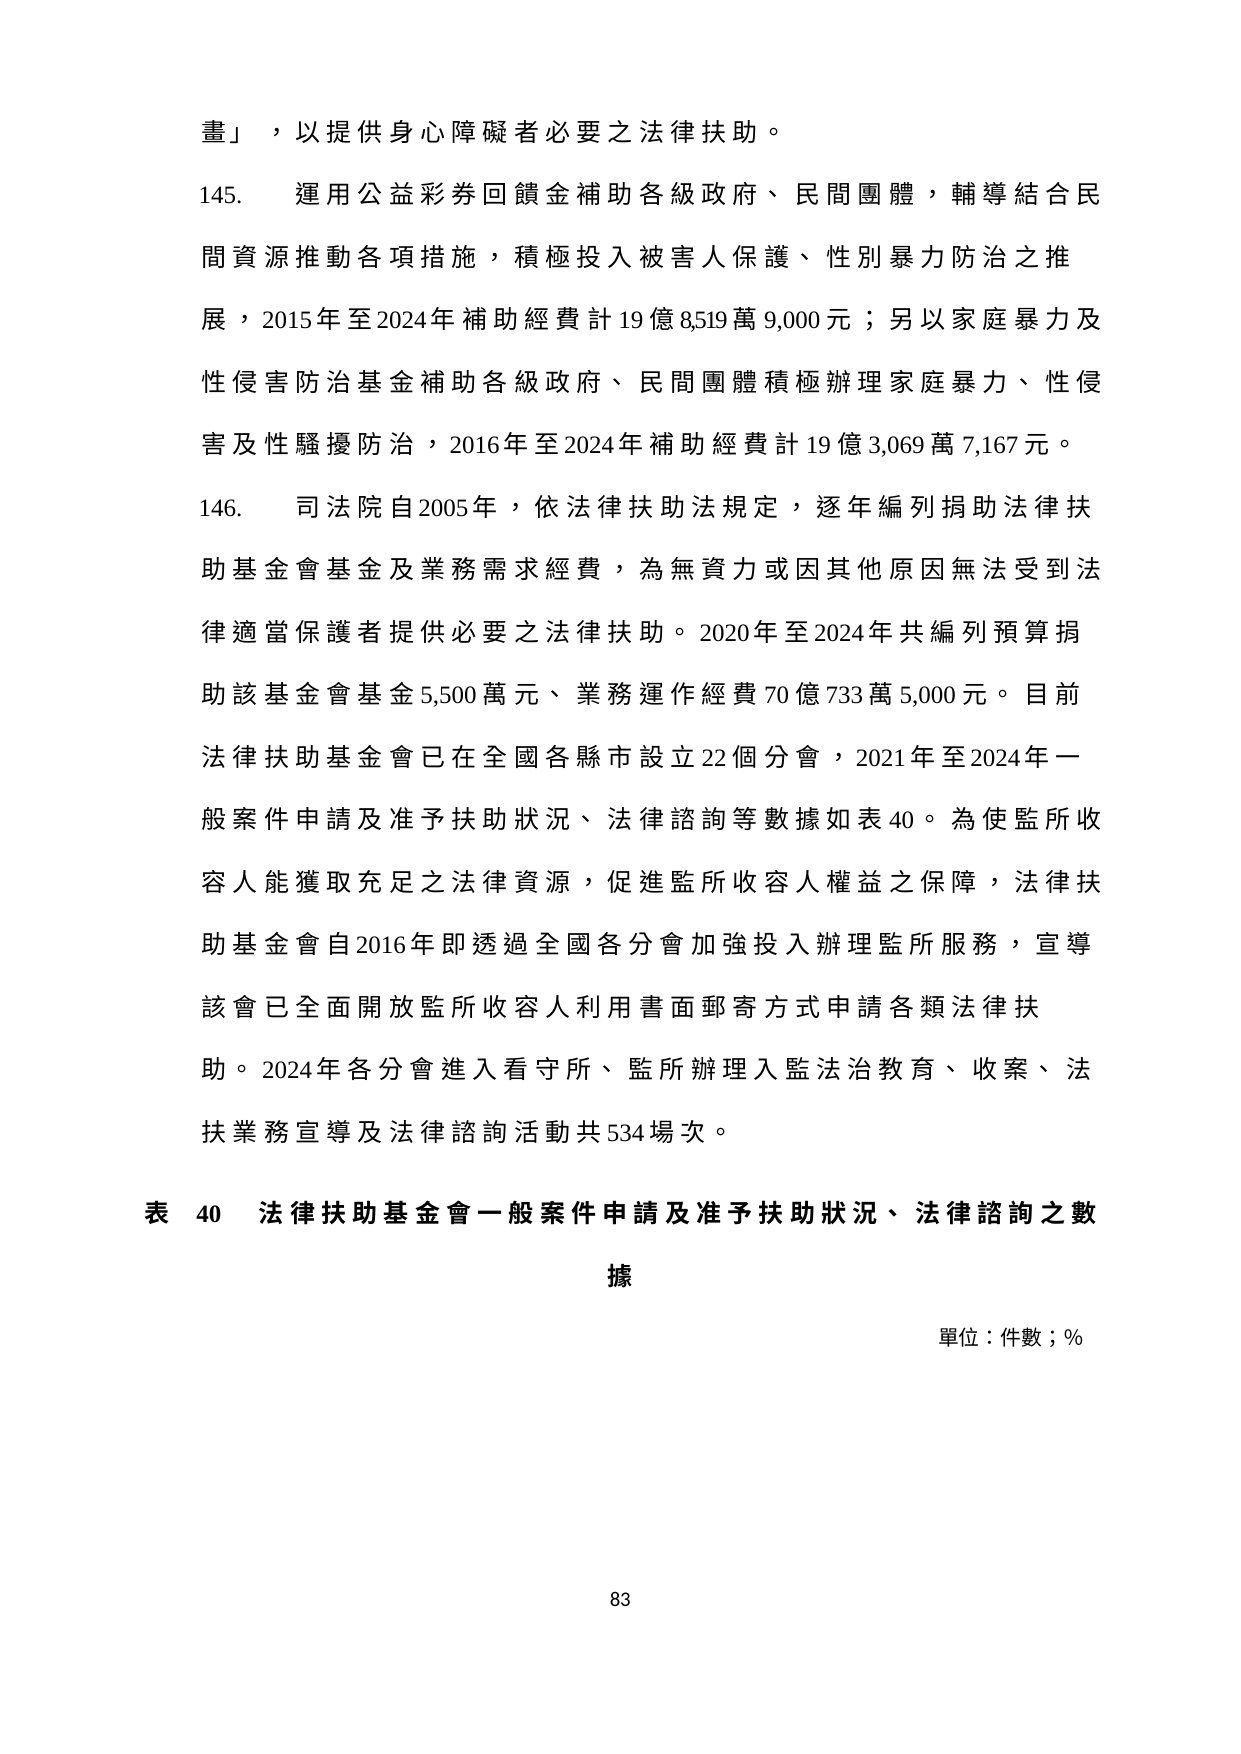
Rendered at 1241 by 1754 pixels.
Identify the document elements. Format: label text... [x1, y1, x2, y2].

text 表 40 法律扶助基金會一般案件申請及准予扶助狀況、法律諮詢之數據 [136, 1170, 1104, 1295]
list 畫」，以提供身心障礙者必要之法律扶助。 [189, 89, 1104, 151]
text 單位：件數；％ [189, 1295, 1084, 1357]
list 運用公益彩券回饋金補助各級政府、民間團體，輔導結合民間資源推動各項措施，積極投入被害人保護、性別暴力防治之推展，2015年至2024年補助經費計19億8,519萬9,000元；另以家庭暴力及性侵害防治基金補助各級政府、民間團體積極辦理家庭暴力、性侵害及性騷擾防治，2016年至2024年補助經費計19億3,069萬7,167元。 [189, 151, 1104, 464]
list 司法院自2005年，依法律扶助法規定，逐年編列捐助法律扶助基金會基金及業務需求經費，為無資力或因其他原因無法受到法律適當保護者提供必要之法律扶助。2020年至2024年共編列預算捐助該基金會基金5,500萬元、業務運作經費70億733萬5,000元。目前法律扶助基金會已在全國各縣市設立22個分會，2021年至2024年一般案件申請及准予扶助狀況、法律諮詢等數據如表40。為使監所收容人能獲取充足之法律資源，促進監所收容人權益之保障，法律扶助基金會自2016年即透過全國各分會加強投入辦理監所服務，宣導該會已全面開放監所收容人利用書面郵寄方式申請各類法律扶助。2024年各分會進入看守所、監所辦理入監法治教育、收案、法扶業務宣導及法律諮詢活動共534場次。 [189, 464, 1104, 1151]
